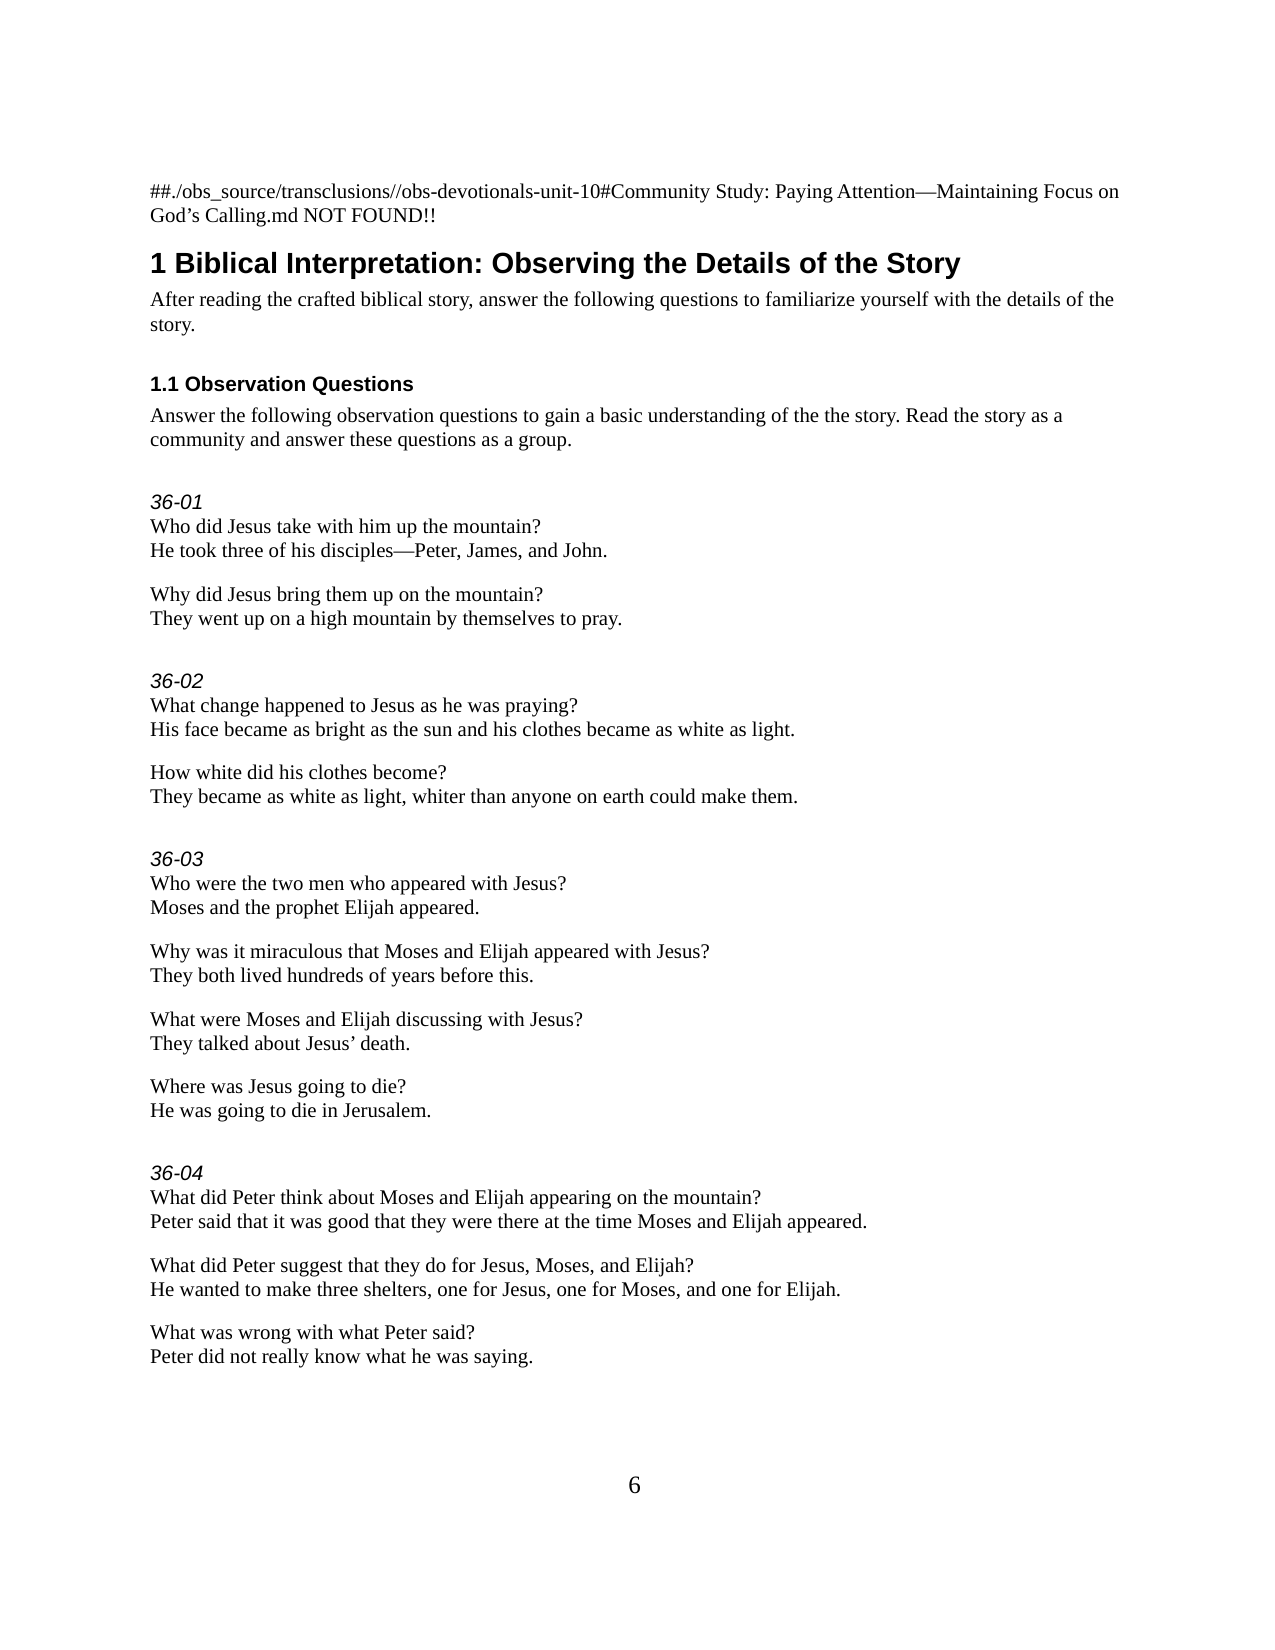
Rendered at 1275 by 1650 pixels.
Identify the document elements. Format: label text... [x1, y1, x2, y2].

text Where was Jesus going to die? He was going to die in Jerusalem. [150, 1074, 1125, 1122]
text Answer the following observation questions to gain a basic understanding of the the story. Read the story as a community and answer these questions as a group. [150, 403, 1125, 451]
text How white did his clothes become? They became as white as light, whiter than anyone on earth could make them. [150, 760, 1125, 808]
text Who were the two men who appeared with Jesus? Moses and the prophet Elijah appeared. [150, 871, 1125, 919]
text What change happened to Jesus as he was praying? His face became as bright as the sun and his clothes became as white as light. [150, 693, 1125, 741]
text What were Moses and Elijah discussing with Jesus? They talked about Jesus’ death. [150, 1006, 1125, 1054]
text What did Peter think about Moses and Elijah appearing on the mountain? Peter said that it was good that they were there at the time Moses and Elijah appeared. [150, 1185, 1125, 1233]
text What did Peter suggest that they do for Jesus, Moses, and Elijah? He wanted to make three shelters, one for Jesus, one for Moses, and one for Elijah. [150, 1253, 1125, 1301]
subtitle 36-04 [150, 1161, 1125, 1185]
subtitle 1.1 Observation Questions [150, 371, 1125, 395]
text What was wrong with what Peter said? Peter did not really know what he was saying. [150, 1320, 1125, 1368]
subtitle 36-02 [150, 669, 1125, 693]
text Who did Jesus take with him up the mountain? He took three of his disciples—Peter, James, and John. [150, 514, 1125, 562]
text ##./obs_source/transclusions//obs-devotionals-unit-10#Community Study: Paying Attention—Maintaining Focus on God’s Calling.md NOT FOUND!! [150, 179, 1125, 227]
subtitle 36-03 [150, 847, 1125, 871]
subtitle 1 Biblical Interpretation: Observing the Details of the Story [150, 246, 1125, 280]
text Why was it miraculous that Moses and Elijah appeared with Jesus? They both lived hundreds of years before this. [150, 939, 1125, 987]
text Why did Jesus bring them up on the mountain? They went up on a high mountain by themselves to pray. [150, 582, 1125, 630]
subtitle 36-01 [150, 490, 1125, 514]
text After reading the crafted biblical story, answer the following questions to familiarize yourself with the details of the story. [150, 287, 1125, 336]
